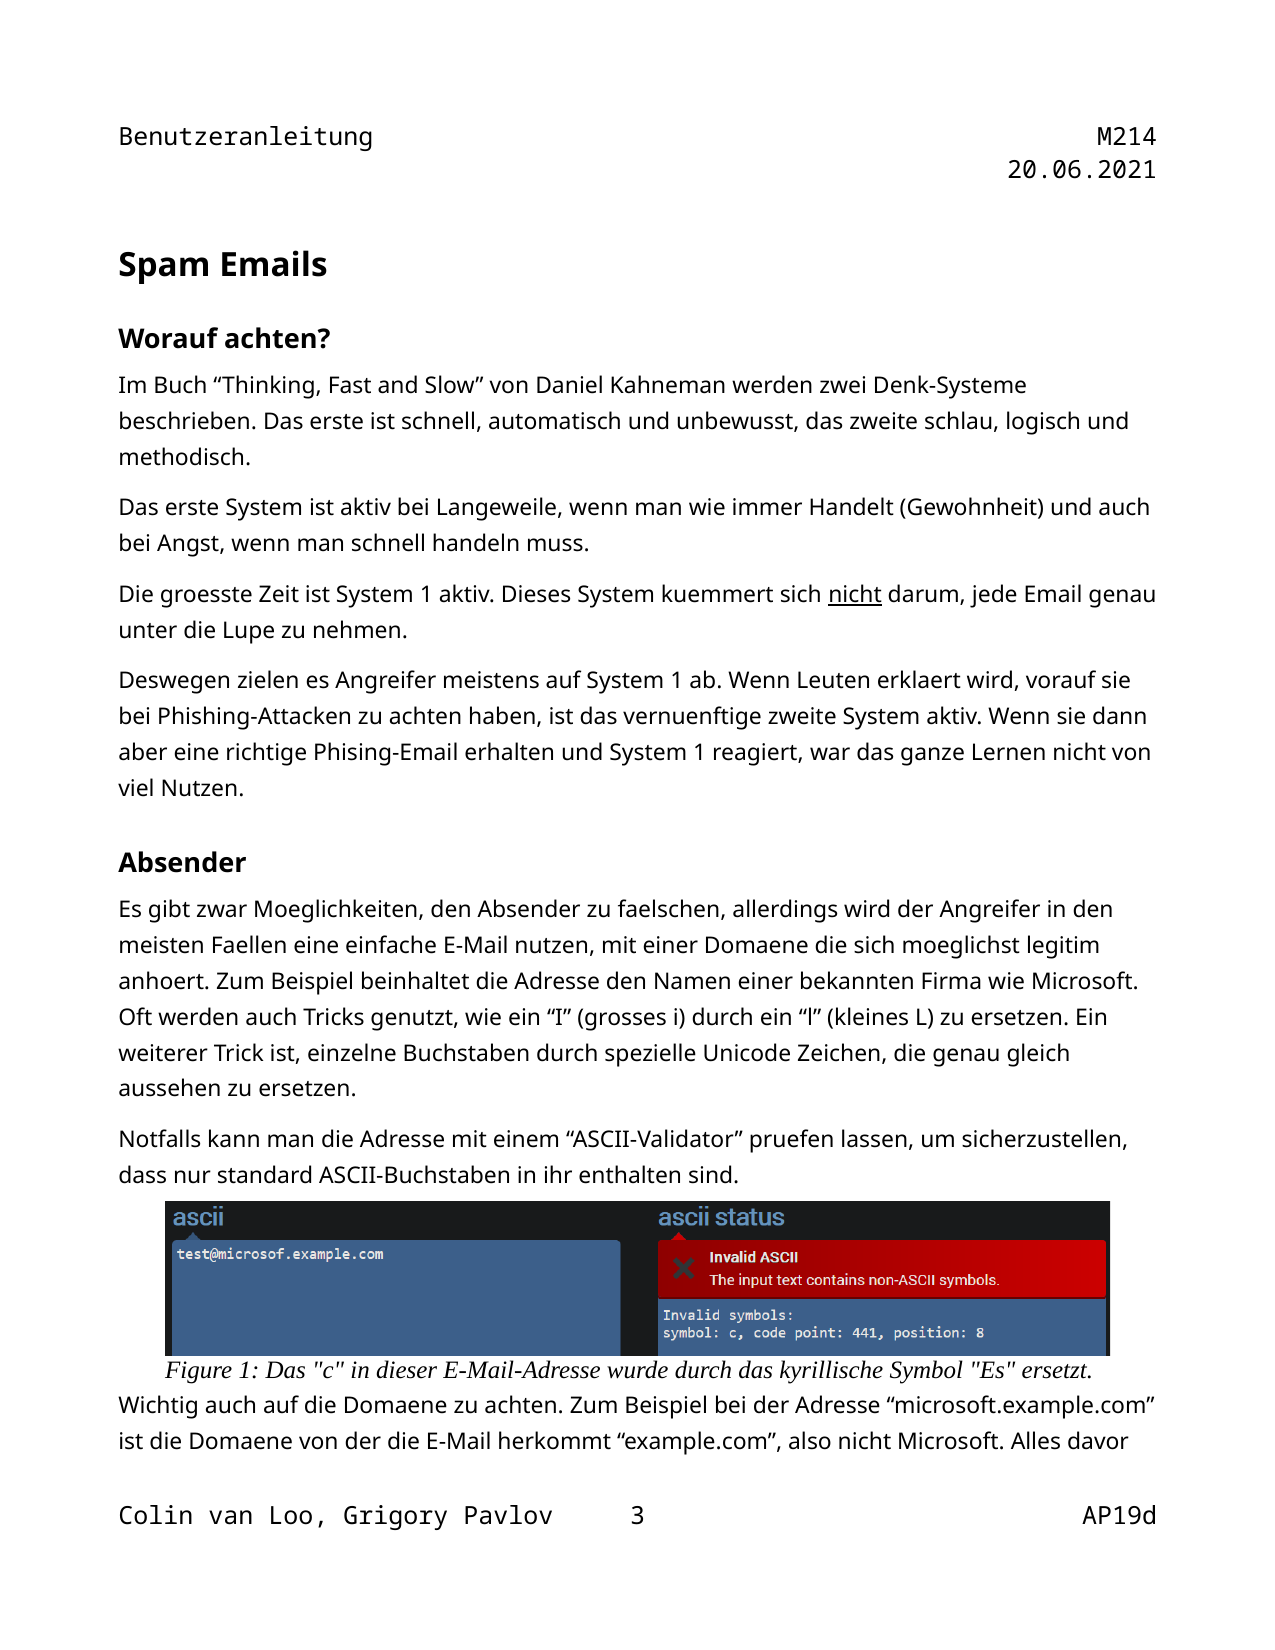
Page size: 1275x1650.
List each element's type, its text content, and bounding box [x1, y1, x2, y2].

subtitle Worauf achten? [118, 319, 1157, 356]
subtitle Spam Emails [118, 241, 1157, 286]
text Die groesste Zeit ist System 1 aktiv. Dieses System kuemmert sich nicht darum, jede Email genau unter die Lupe zu nehmen. [118, 578, 1157, 645]
text Deswegen zielen es Angreifer meistens auf System 1 ab. Wenn Leuten erklaert wird, vorauf sie bei Phishing-Attacken zu achten haben, ist das vernuenftige zweite System aktiv. Wenn sie dann aber eine richtige Phising-Email erhalten und System 1 reagiert, war das ganze Lernen nicht von viel Nutzen. [118, 664, 1157, 803]
text Wichtig auch auf die Domaene zu achten. Zum Beispiel bei der Adresse “microsoft.example.com” ist die Domaene von der die E-Mail herkommt “example.com”, also nicht Microsoft. Alles davor [118, 1356, 1157, 1456]
text Figure 1: Das "c" in dieser E-Mail-Adresse wurde durch das kyrillische Symbol "Es" ersetzt. [165, 1356, 1110, 1384]
picture [165, 1201, 1111, 1356]
text Es gibt zwar Moeglichkeiten, den Absender zu faelschen, allerdings wird der Angreifer in den meisten Faellen eine einfache E-Mail nutzen, mit einer Domaene die sich moeglichst legitim anhoert. Zum Beispiel beinhaltet die Adresse den Namen einer bekannten Firma wie Microsoft. Oft werden auch Tricks genutzt, wie ein “I” (grosses i) durch ein “l” (kleines L) zu ersetzen. Ein weiterer Trick ist, einzelne Buchstaben durch spezielle Unicode Zeichen, die genau gleich aussehen zu ersetzen. [118, 893, 1157, 1104]
text Notfalls kann man die Adresse mit einem “ASCII-Validator” pruefen lassen, um sicherzustellen, dass nur standard ASCII-Buchstaben in ihr enthalten sind. [118, 1123, 1157, 1190]
text Das erste System ist aktiv bei Langeweile, wenn man wie immer Handelt (Gewohnheit) und auch bei Angst, wenn man schnell handeln muss. [118, 491, 1157, 558]
subtitle Absender [118, 843, 1157, 880]
text Im Buch “Thinking, Fast and Slow” von Daniel Kahneman werden zwei Denk-Systeme beschrieben. Das erste ist schnell, automatisch und unbewusst, das zweite schlau, logisch und methodisch. [118, 369, 1157, 472]
